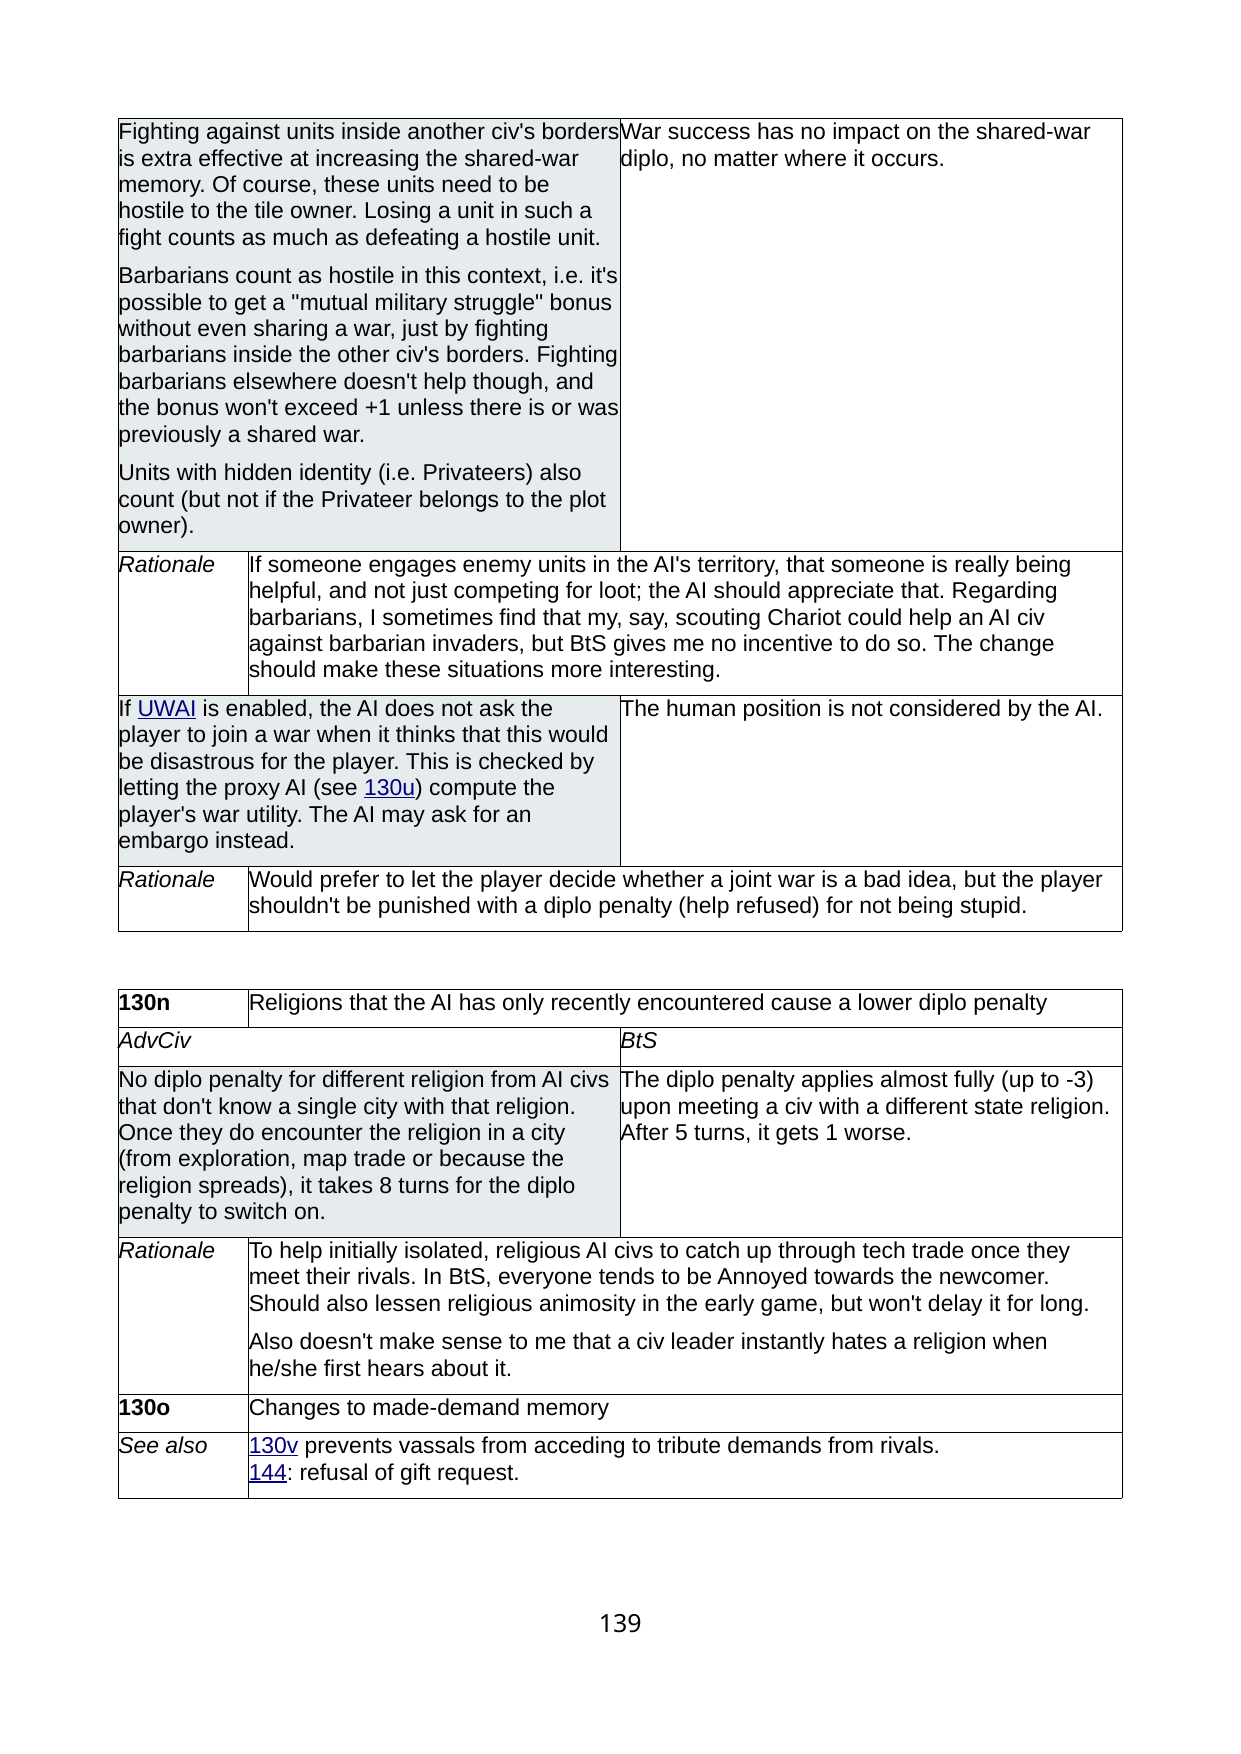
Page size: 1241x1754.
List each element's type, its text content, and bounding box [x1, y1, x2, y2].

table_cell See also [119, 1433, 248, 1497]
table_cell Rationale [119, 552, 248, 695]
table_cell The human position is not considered by the AI. [621, 696, 1122, 866]
table_cell To help initially isolated, religious AI civs to catch up through tech trade once they meet their rivals. In BtS, everyone tends to be Annoyed towards the newcomer. Should also lessen religious animosity in the early game, but won't delay it for long. Also doesn't make sense to me that a civ leader instantly hates a religion when he/she first hears about it. [249, 1238, 1122, 1393]
table_cell 130v prevents vassals from acceding to tribute demands from rivals. 144: refusal of gift request. [249, 1433, 1122, 1497]
table_cell 130o [119, 1395, 248, 1432]
table_cell Fighting against units inside another civ's borders is extra effective at increasing the shared-war memory. Of course, these units need to be hostile to the tile owner. Losing a unit in such a fight counts as much as defeating a hostile unit. Barbarians count as hostile in this context, i.e. it's possible to get a "mutual military struggle" bonus without even sharing a war, just by fighting barbarians inside the other civ's borders. Fighting barbarians elsewhere doesn't help though, and the bonus won't exceed +1 unless there is or was previously a shared war. Units with hidden identity (i.e. Privateers) also count (but not if the Privateer belongs to the plot owner). [119, 119, 620, 551]
table_header 130n [119, 990, 248, 1027]
table_header Religions that the AI has only recently encountered cause a lower diplo penalty [249, 990, 1122, 1027]
table_cell If someone engages enemy units in the AI's territory, that someone is really being helpful, and not just competing for loot; the AI should appreciate that. Regarding barbarians, I sometimes find that my, say, scouting Chariot could help an AI civ against barbarian invaders, but BtS gives me no incentive to do so. The change should make these situations more interesting. [249, 552, 1122, 695]
table_cell War success has no impact on the shared-war diplo, no matter where it occurs. [621, 119, 1122, 551]
table_cell AdvCiv [119, 1028, 620, 1066]
table_cell BtS [621, 1028, 1122, 1066]
table_cell No diplo penalty for different religion from AI civs that don't know a single city with that religion. Once they do encounter the religion in a city (from exploration, map trade or because the religion spreads), it takes 8 turns for the diplo penalty to switch on. [119, 1067, 620, 1237]
table_cell If UWAI is enabled, the AI does not ask the player to join a war when it thinks that this would be disastrous for the player. This is checked by letting the proxy AI (see 130u) compute the player's war utility. The AI may ask for an embargo instead. [119, 696, 620, 866]
table_cell Rationale [119, 867, 248, 931]
table_cell Would prefer to let the player decide whether a joint war is a bad idea, but the player shouldn't be punished with a diplo penalty (help refused) for not being stupid. [249, 867, 1122, 931]
table_cell Changes to made-demand memory [249, 1395, 1122, 1432]
table_cell The diplo penalty applies almost fully (up to -3) upon meeting a civ with a different state religion. After 5 turns, it gets 1 worse. [621, 1067, 1122, 1237]
table_cell Rationale [119, 1238, 248, 1393]
